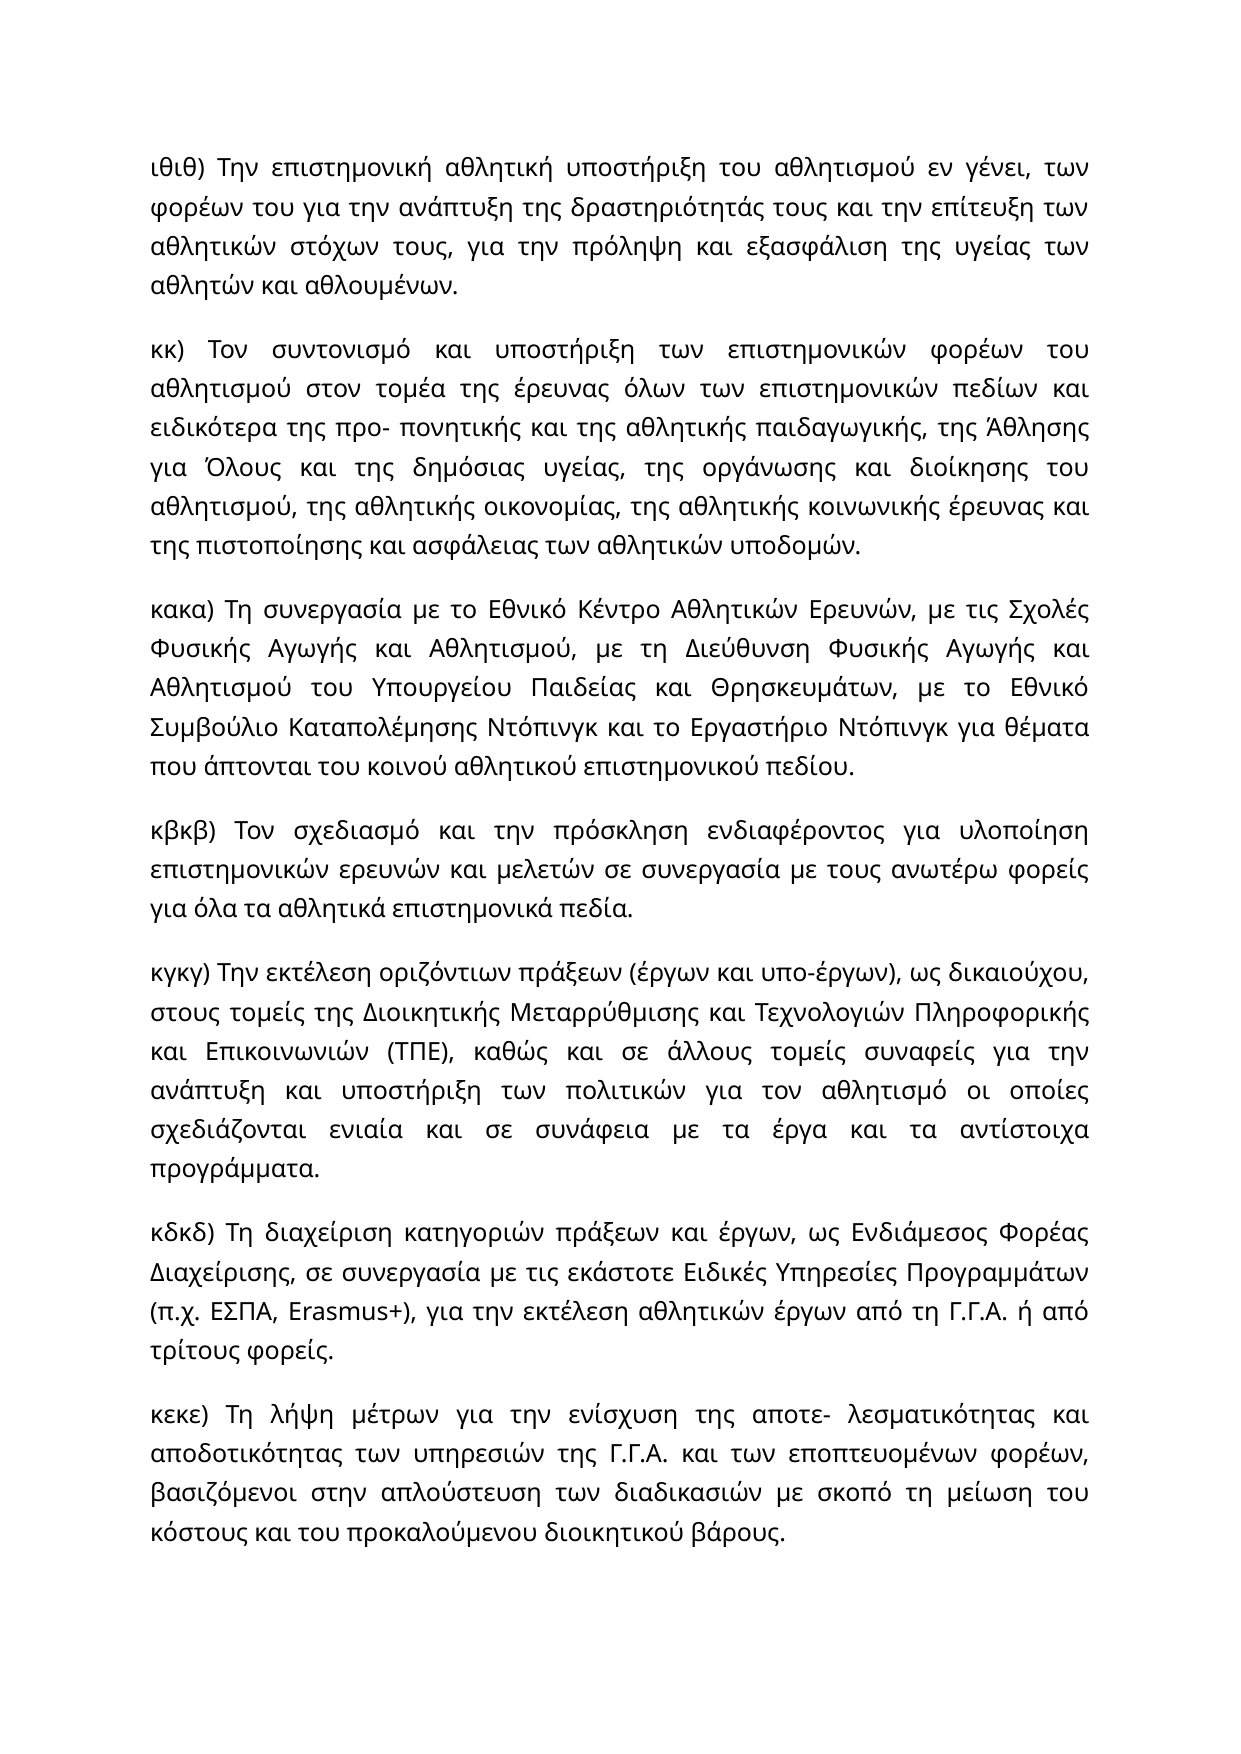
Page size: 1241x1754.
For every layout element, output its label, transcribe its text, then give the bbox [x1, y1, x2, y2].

text κδκδ) Τη διαχείριση κατηγοριών πράξεων και έργων, ως Ενδιάμεσος Φορέας Διαχείρισης, σε συνεργασία με τις εκάστοτε Ειδικές Υπηρεσίες Προγραμμάτων (π.χ. ΕΣΠΑ, Erasmus+), για την εκτέλεση αθλητικών έργων από τη Γ.Γ.Α. ή από τρίτους φορείς. [150, 1215, 1090, 1367]
text κκ) Τον συντονισμό και υποστήριξη των επιστημονικών φορέων του αθλητισμού στον τομέα της έρευνας όλων των επιστημονικών πεδίων και ειδικότερα της προ- πονητικής και της αθλητικής παιδαγωγικής, της Άθλησης για Όλους και της δημόσιας υγείας, της οργάνωσης και διοίκησης του αθλητισμού, της αθλητικής οικονομίας, της αθλητικής κοινωνικής έρευνας και της πιστοποίησης και ασφάλειας των αθλητικών υποδομών. [150, 332, 1090, 562]
text ιθιθ) Την επιστημονική αθλητική υποστήριξη του αθλητισμού εν γένει, των φορέων του για την ανάπτυξη της δραστηριότητάς τους και την επίτευξη των αθλητικών στόχων τους, για την πρόληψη και εξασφάλιση της υγείας των αθλητών και αθλουμένων. [150, 150, 1090, 302]
text κεκε) Τη λήψη μέτρων για την ενίσχυση της αποτε- λεσματικότητας και αποδοτικότητας των υπηρεσιών της Γ.Γ.Α. και των εποπτευομένων φορέων, βασιζόμενοι στην απλούστευση των διαδικασιών με σκοπό τη μείωση του κόστους και του προκαλούμενου διοικητικού βάρους. [150, 1397, 1090, 1548]
text κακα) Τη συνεργασία με το Εθνικό Κέντρο Αθλητικών Ερευνών, με τις Σχολές Φυσικής Αγωγής και Αθλητισμού, με τη Διεύθυνση Φυσικής Αγωγής και Αθλητισμού του Υπουργείου Παιδείας και Θρησκευμάτων, με το Εθνικό Συμβούλιο Καταπολέμησης Ντόπινγκ και το Εργαστήριο Ντόπινγκ για θέματα που άπτονται του κοινού αθλητικού επιστημονικού πεδίου. [150, 592, 1090, 782]
text κγκγ) Την εκτέλεση οριζόντιων πράξεων (έργων και υπο-έργων), ως δικαιούχου, στους τομείς της Διοικητικής Μεταρρύθμισης και Τεχνολογιών Πληροφορικής και Επικοινωνιών (ΤΠΕ), καθώς και σε άλλους τομείς συναφείς για την ανάπτυξη και υποστήριξη των πολιτικών για τον αθλητισμό οι οποίες σχεδιάζονται ενιαία και σε συνάφεια με τα έργα και τα αντίστοιχα προγράμματα. [150, 955, 1090, 1185]
text κβκβ) Τον σχεδιασμό και την πρόσκληση ενδιαφέροντος για υλοποίηση επιστημονικών ερευνών και μελετών σε συνεργασία με τους ανωτέρω φορείς για όλα τα αθλητικά επιστημονικά πεδία. [150, 812, 1090, 925]
